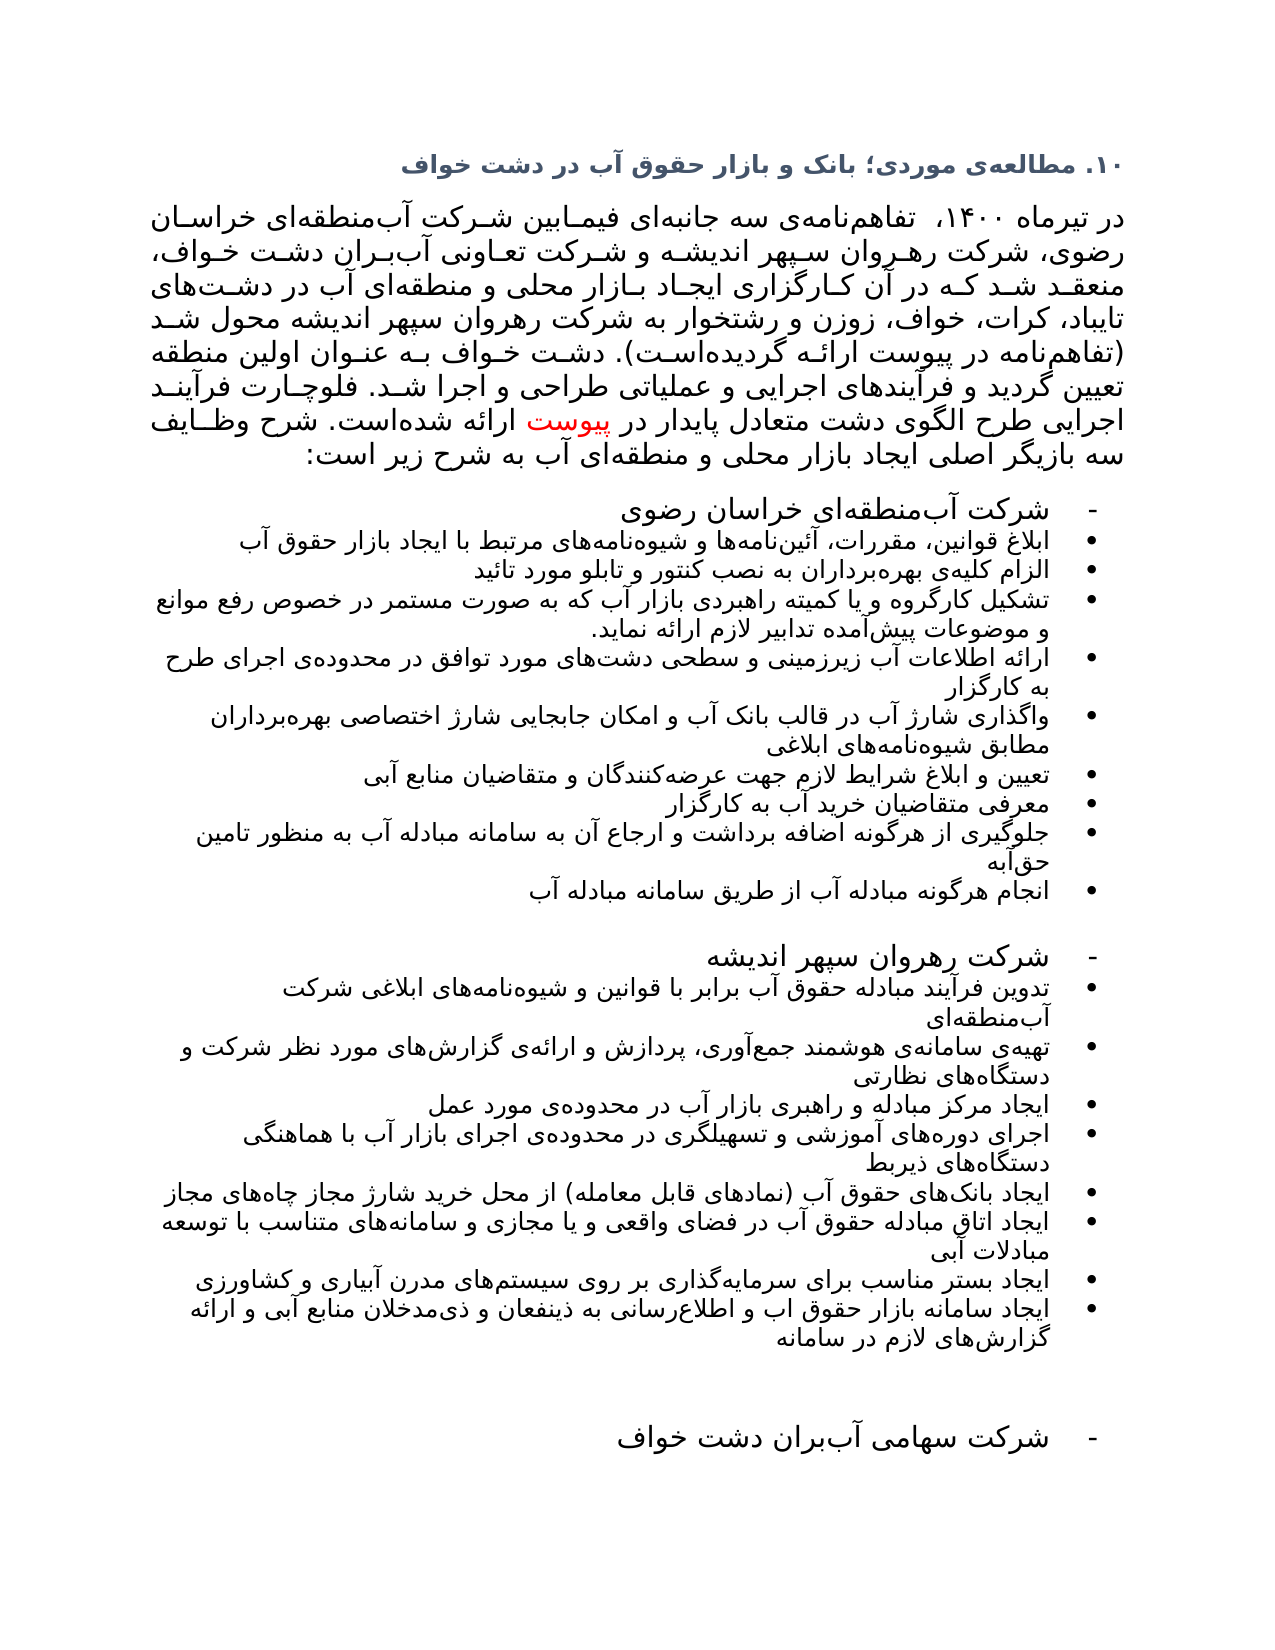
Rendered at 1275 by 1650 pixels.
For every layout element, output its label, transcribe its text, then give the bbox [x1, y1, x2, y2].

list ایجاد مرکز مبادله و راهبری بازار آب در محدوده‌ی مورد عمل [150, 1090, 1087, 1119]
list ایجاد بستر مناسب برای سرمایه‌گذاری بر روی سیستم‌های مدرن آبیاری و کشاورزی [150, 1265, 1087, 1294]
list ایجاد اتاق مبادله حقوق آب در فضای واقعی و یا مجازی و سامانه‌های متناسب با توسعه مبادلات آبی [150, 1207, 1087, 1265]
list تشکیل کارگروه و یا کمیته راهبردی بازار آب که به صورت مستمر در خصوص رفع موانع و موضوعات پیش‌آمده تدابیر لازم ارائه نماید. [150, 585, 1087, 643]
list تدوین فرآیند مبادله حقوق آب برابر با قوانین و شیوه‌نامه‌های ابلاغی شرکت آب‌منطقه‌ای [150, 974, 1087, 1032]
text ۱۰. مطالعه‌ی موردی؛ بانک و بازار حقوق آب در دشت خواف [150, 150, 1125, 179]
list ابلاغ قوانین، مقررات، آئین‌نامه‌ها و شیوه‌نامه‌های مرتبط با ایجاد بازار حقوق آب [150, 526, 1087, 556]
list ایجاد بانک‌های حقوق آب (نمادهای قابل معامله) از محل خرید شارژ مجاز چاه‌های مجاز [150, 1178, 1087, 1207]
list ایجاد سامانه بازار حقوق اب و اطلاع‌رسانی به ذینفعان و ذی‌مدخلان منابع آبی و ارائه گزارش‌های لازم در سامانه [150, 1294, 1087, 1353]
list اجرای دوره‌های آموزشی و تسهیلگری در محدوده‌ی اجرای بازار آب با هماهنگی دستگاه‌های ذیربط [150, 1119, 1087, 1178]
list معرفی متقاضیان خرید آب به کارگزار [150, 789, 1087, 818]
list انجام هرگونه مبادله آب از طریق سامانه مبادله آب [150, 876, 1087, 906]
list شرکت آب‌منطقه‌ای خراسان رضوی [150, 492, 1087, 526]
text در تیرماه ۱۴۰۰، تفاهم‌نامه‌ی سه جانبه‌ای فیمابین شرکت آب‌منطقه‌ای خراسان رضوی، شرکت رهروان سپهر اندیشه و شرکت تعاونی آب‌بران دشت خواف، منعقد شد که در آن کارگزاری ایجاد بازار محلی و منطقه‌ای آب در دشت‌های تایباد، کرات، خواف، زوزن و رشتخوار به شرکت رهروان سپهر اندیشه محول شد (تفاهم‌نامه در پیوست ارائه گردیده‌است). دشت خواف به عنوان اولین منطقه‌ تعیین گردید و فرآیندهای اجرایی و عملیاتی طراحی و اجرا شد. فلوچارت فرآیند اجرایی طرح الگوی دشت متعادل پایدار در پیوست ارائه شده‌است. شرح وظایف سه بازیگر اصلی ایجاد بازار محلی و منطقه‌ای آب به شرح زیر است: [150, 200, 1125, 472]
list شرکت رهروان سپهر اندیشه [150, 940, 1087, 974]
list جلوگیری از هرگونه اضافه برداشت و ارجاع آن به سامانه مبادله آب به منظور تامین حق‌آبه [150, 818, 1087, 876]
list تعیین و ابلاغ شرایط لازم جهت عرضه‌کنندگان و متقاضیان منابع آبی [150, 760, 1087, 789]
list واگذاری شارژ آب در قالب بانک آب و امکان جابجایی شارژ اختصاصی بهره‌برداران مطابق شیوه‌نامه‌های ابلاغی [150, 701, 1087, 760]
list ارائه اطلاعات آب زیرزمینی و سطحی دشت‌های مورد توافق در محدوده‌ی اجرای طرح به کارگزار [150, 643, 1087, 701]
list تهیه‌ی سامانه‌ی هوشمند جمع‌آوری، پردازش و ارائه‌ی گزارش‌های مورد نظر شرکت و دستگاه‌های نظارتی [150, 1032, 1087, 1090]
list شرکت سهامی آب‌بران دشت خواف [150, 1420, 1087, 1454]
list الزام کلیه‌ی بهره‌برداران به نصب کنتور و تابلو مورد تائید [150, 556, 1087, 585]
